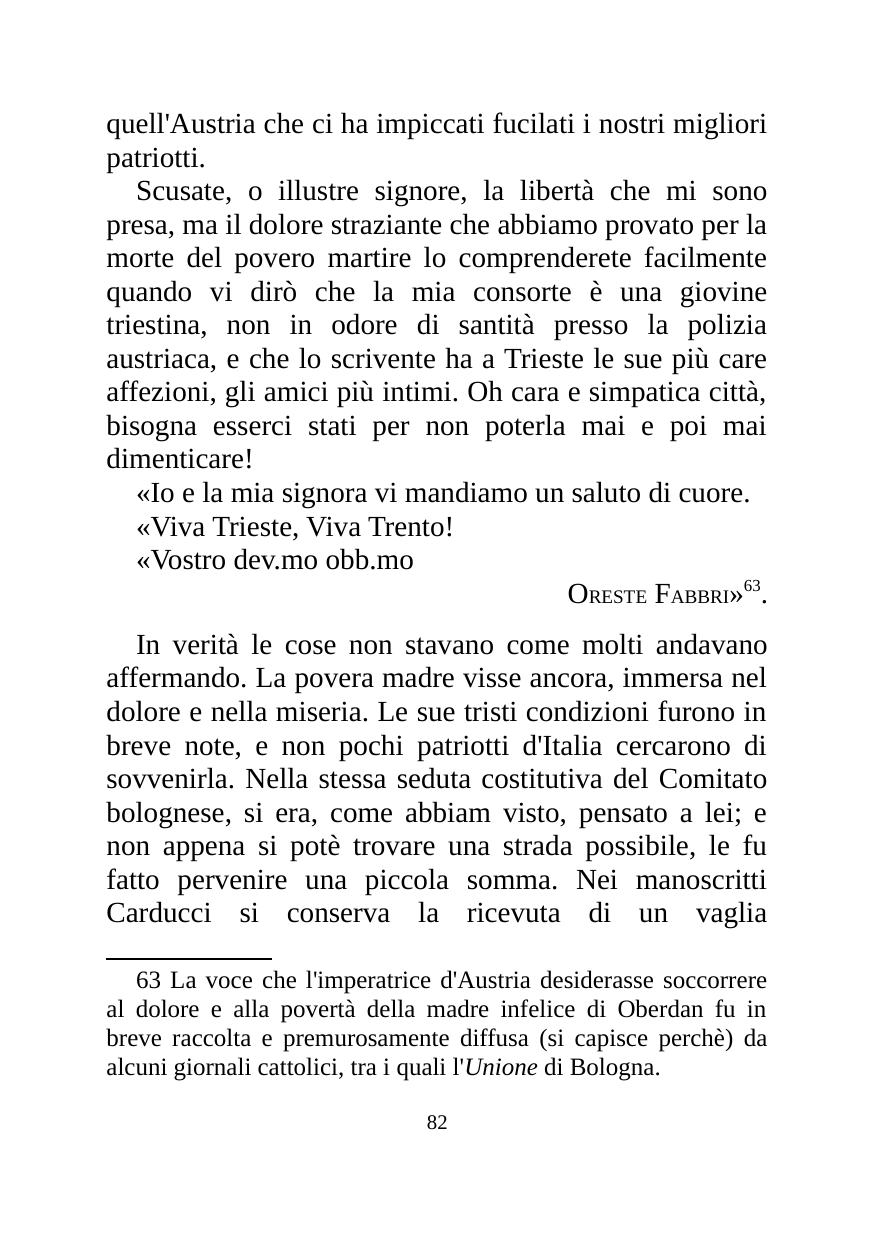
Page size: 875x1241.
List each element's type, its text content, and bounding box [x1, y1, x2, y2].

text quell'Austria che ci ha impiccati fucilati i nostri migliori patriotti. [106, 106, 768, 173]
text «Io e la mia signora vi mandiamo un saluto di cuore. [106, 475, 768, 509]
text «Vostro dev.mo obb.mo [106, 542, 768, 576]
text Scusate, o illustre signore, la libertà che mi sono presa, ma il dolore straziante che abbiamo provato per la morte del povero martire lo comprenderete facilmente quando vi dirò che la mia consorte è una giovine triestina, non in odore di santità presso la polizia austriaca, e che lo scrivente ha a Trieste le sue più care affezioni, gli amici più intimi. Oh cara e simpatica città, bisogna esserci stati per non poterla mai e poi mai dimenticare! [106, 173, 768, 475]
text «Viva Trieste, Viva Trento! [106, 509, 768, 542]
text La voce che l'imperatrice d'Austria desiderasse soccorrere al dolore e alla povertà della madre infelice di Oberdan fu in breve raccolta e premurosamente diffusa (si capisce perchè) da alcuni giornali cattolici, tra i quali l'Unione di Bologna. [106, 965, 768, 1080]
text In verità le cose non stavano come molti andavano affermando. La povera madre visse ancora, immersa nel dolore e nella miseria. Le sue tristi condizioni furono in breve note, e non pochi patriotti d'Italia cercarono di sovvenirla. Nella stessa seduta costitutiva del Comitato bolognese, si era, come abbiam visto, pensato a lei; e non appena si potè trovare una strada possibile, le fu fatto pervenire una piccola somma. Nei manoscritti Carducci si conserva la ricevuta di un vaglia [106, 627, 768, 929]
text Oreste Fabbri». [106, 576, 768, 609]
